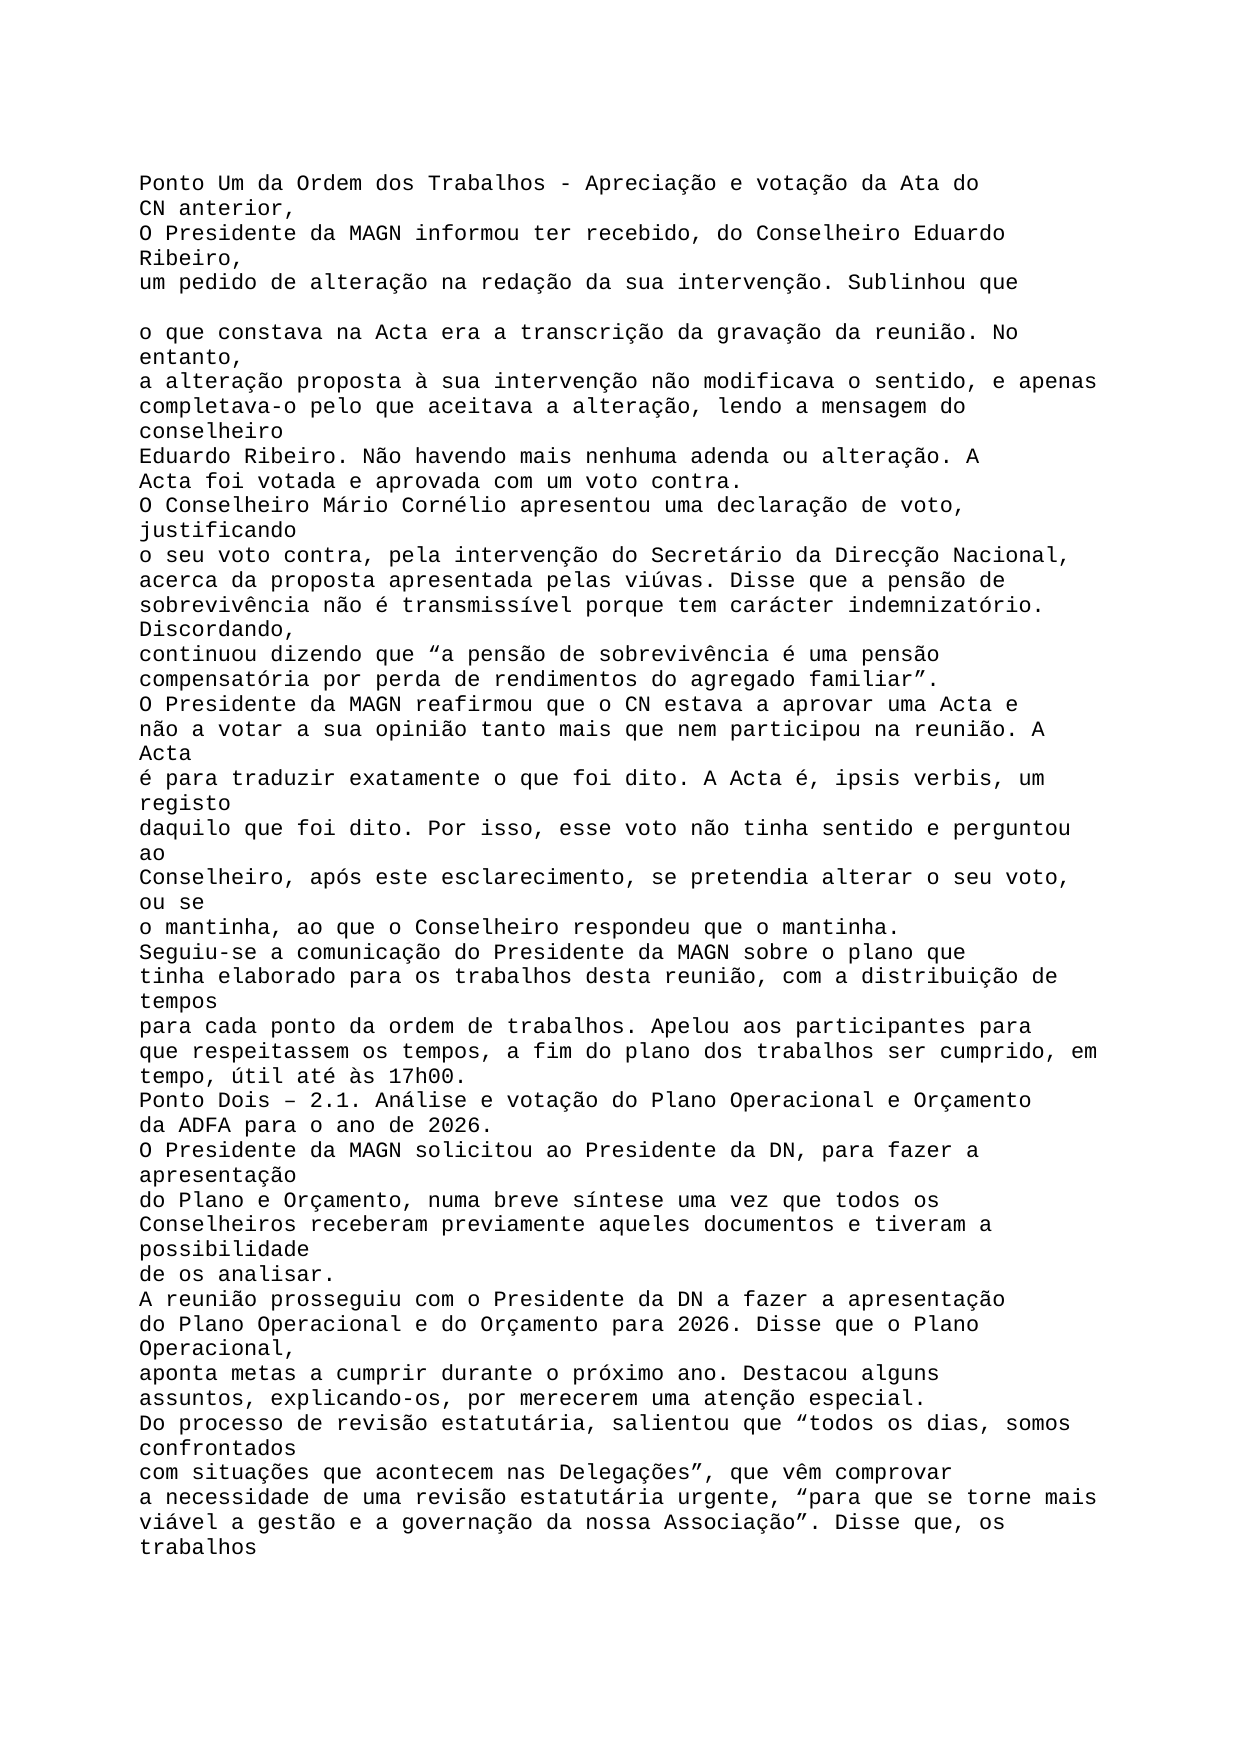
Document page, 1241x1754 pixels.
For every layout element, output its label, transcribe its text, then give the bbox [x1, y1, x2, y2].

text Eduardo Ribeiro. Não havendo mais nenhuma adenda ou alteração. A [139, 445, 1101, 470]
text para cada ponto da ordem de trabalhos. Apelou aos participantes para [139, 1015, 1101, 1040]
text Acta foi votada e aprovada com um voto contra. [139, 470, 1101, 495]
text sobrevivência não é transmissível porque tem carácter indemnizatório. Discordando, [139, 594, 1101, 643]
text o mantinha, ao que o Conselheiro respondeu que o mantinha. [139, 916, 1101, 941]
text A reunião prosseguiu com o Presidente da DN a fazer a apresentação [139, 1288, 1101, 1313]
text da ADFA para o ano de 2026. [139, 1114, 1101, 1139]
text Ponto Um da Ordem dos Trabalhos - Apreciação e votação da Ata do [139, 172, 1101, 197]
text do Plano Operacional e do Orçamento para 2026. Disse que o Plano Operacional, [139, 1313, 1101, 1362]
text continuou dizendo que “a pensão de sobrevivência é uma pensão [139, 643, 1101, 668]
text completava-o pelo que aceitava a alteração, lendo a mensagem do conselheiro [139, 396, 1101, 445]
text aponta metas a cumprir durante o próximo ano. Destacou alguns [139, 1362, 1101, 1387]
text Conselheiro, após este esclarecimento, se pretendia alterar o seu voto, ou se [139, 867, 1101, 916]
text o seu voto contra, pela intervenção do Secretário da Direcção Nacional, [139, 544, 1101, 569]
text com situações que acontecem nas Delegações”, que vêm comprovar [139, 1462, 1101, 1486]
text daquilo que foi dito. Por isso, esse voto não tinha sentido e perguntou ao [139, 817, 1101, 867]
text o que constava na Acta era a transcrição da gravação da reunião. No entanto, [139, 321, 1101, 371]
text Do processo de revisão estatutária, salientou que “todos os dias, somos confrontados [139, 1412, 1101, 1462]
text O Presidente da MAGN solicitou ao Presidente da DN, para fazer a apresentação [139, 1139, 1101, 1189]
text é para traduzir exatamente o que foi dito. A Acta é, ipsis verbis, um registo [139, 767, 1101, 817]
text Seguiu-se a comunicação do Presidente da MAGN sobre o plano que [139, 941, 1101, 966]
text O Presidente da MAGN reafirmou que o CN estava a aprovar uma Acta e [139, 693, 1101, 718]
text um pedido de alteração na redação da sua intervenção. Sublinhou que [139, 272, 1101, 296]
text compensatória por perda de rendimentos do agregado familiar”. [139, 668, 1101, 693]
text acerca da proposta apresentada pelas viúvas. Disse que a pensão de [139, 569, 1101, 594]
text de os analisar. [139, 1263, 1101, 1288]
text O Presidente da MAGN informou ter recebido, do Conselheiro Eduardo Ribeiro, [139, 222, 1101, 272]
text tempo, útil até às 17h00. [139, 1065, 1101, 1090]
text Conselheiros receberam previamente aqueles documentos e tiveram a possibilidade [139, 1214, 1101, 1263]
text não a votar a sua opinião tanto mais que nem participou na reunião. A Acta [139, 718, 1101, 767]
text assuntos, explicando-os, por merecerem uma atenção especial. [139, 1387, 1101, 1412]
text viável a gestão e a governação da nossa Associação”. Disse que, os trabalhos [139, 1511, 1101, 1561]
text tinha elaborado para os trabalhos desta reunião, com a distribuição de tempos [139, 966, 1101, 1015]
text Ponto Dois – 2.1. Análise e votação do Plano Operacional e Orçamento [139, 1090, 1101, 1114]
text a necessidade de uma revisão estatutária urgente, “para que se torne mais [139, 1486, 1101, 1511]
text que respeitassem os tempos, a fim do plano dos trabalhos ser cumprido, em [139, 1040, 1101, 1065]
text O Conselheiro Mário Cornélio apresentou uma declaração de voto, justificando [139, 495, 1101, 544]
text do Plano e Orçamento, numa breve síntese uma vez que todos os [139, 1189, 1101, 1214]
text CN anterior, [139, 197, 1101, 222]
text a alteração proposta à sua intervenção não modificava o sentido, e apenas [139, 371, 1101, 396]
